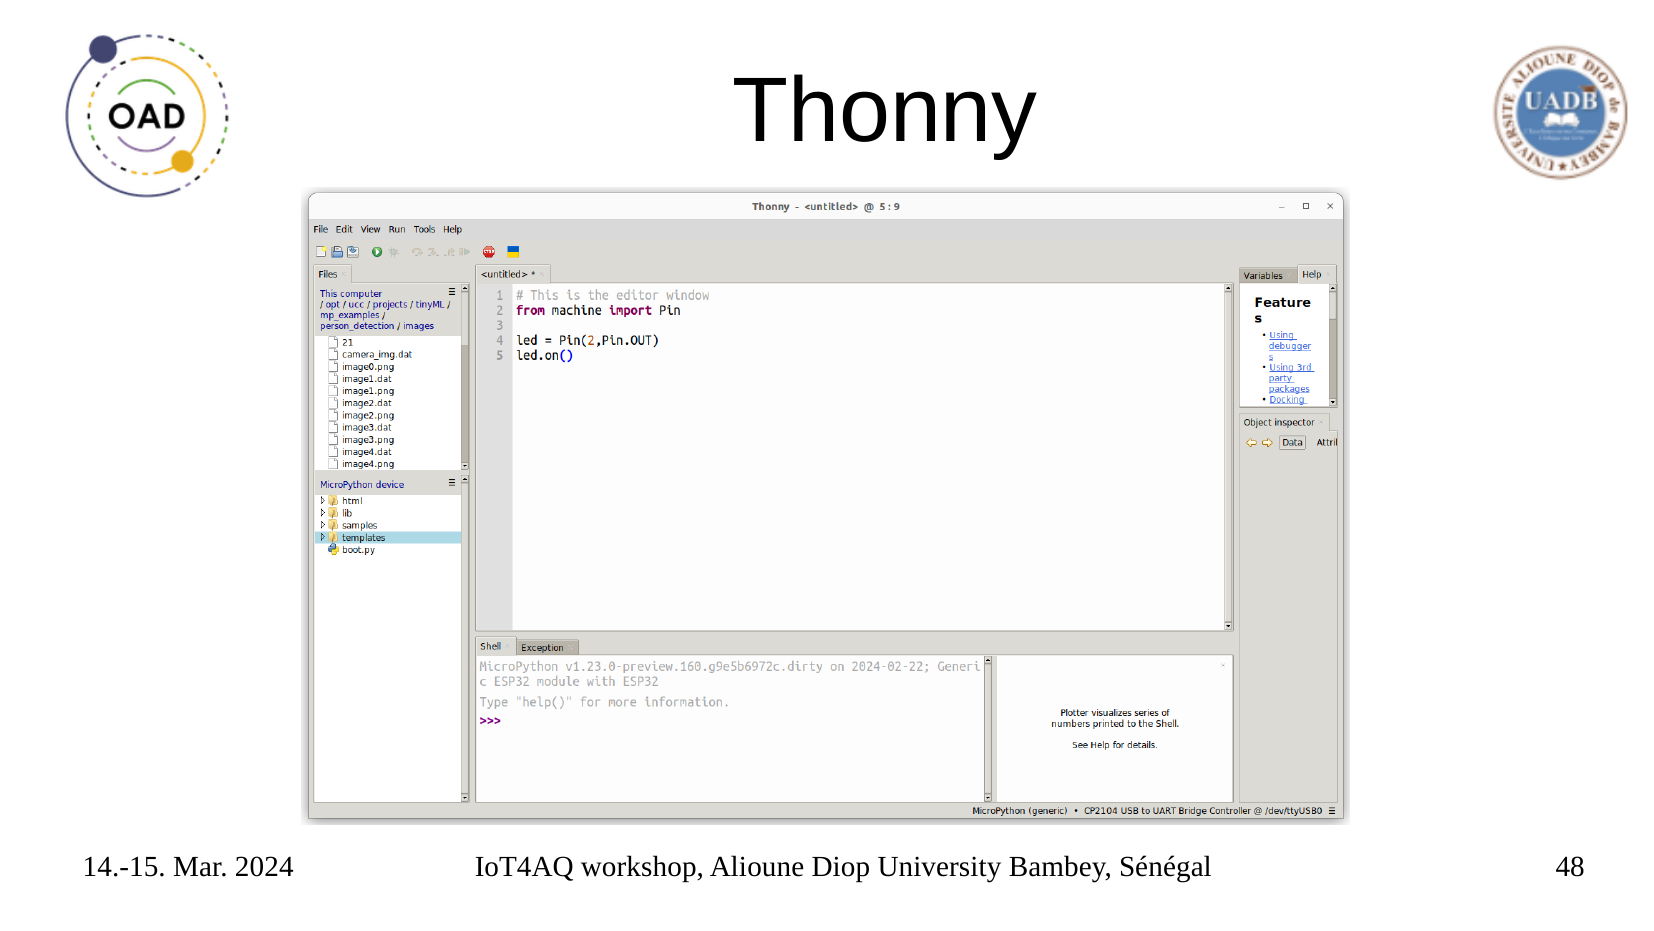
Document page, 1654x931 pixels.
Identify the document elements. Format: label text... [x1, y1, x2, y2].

picture [1482, 37, 1641, 188]
picture [25, 20, 263, 218]
title Thonny [301, 32, 1469, 188]
picture [301, 187, 1350, 826]
